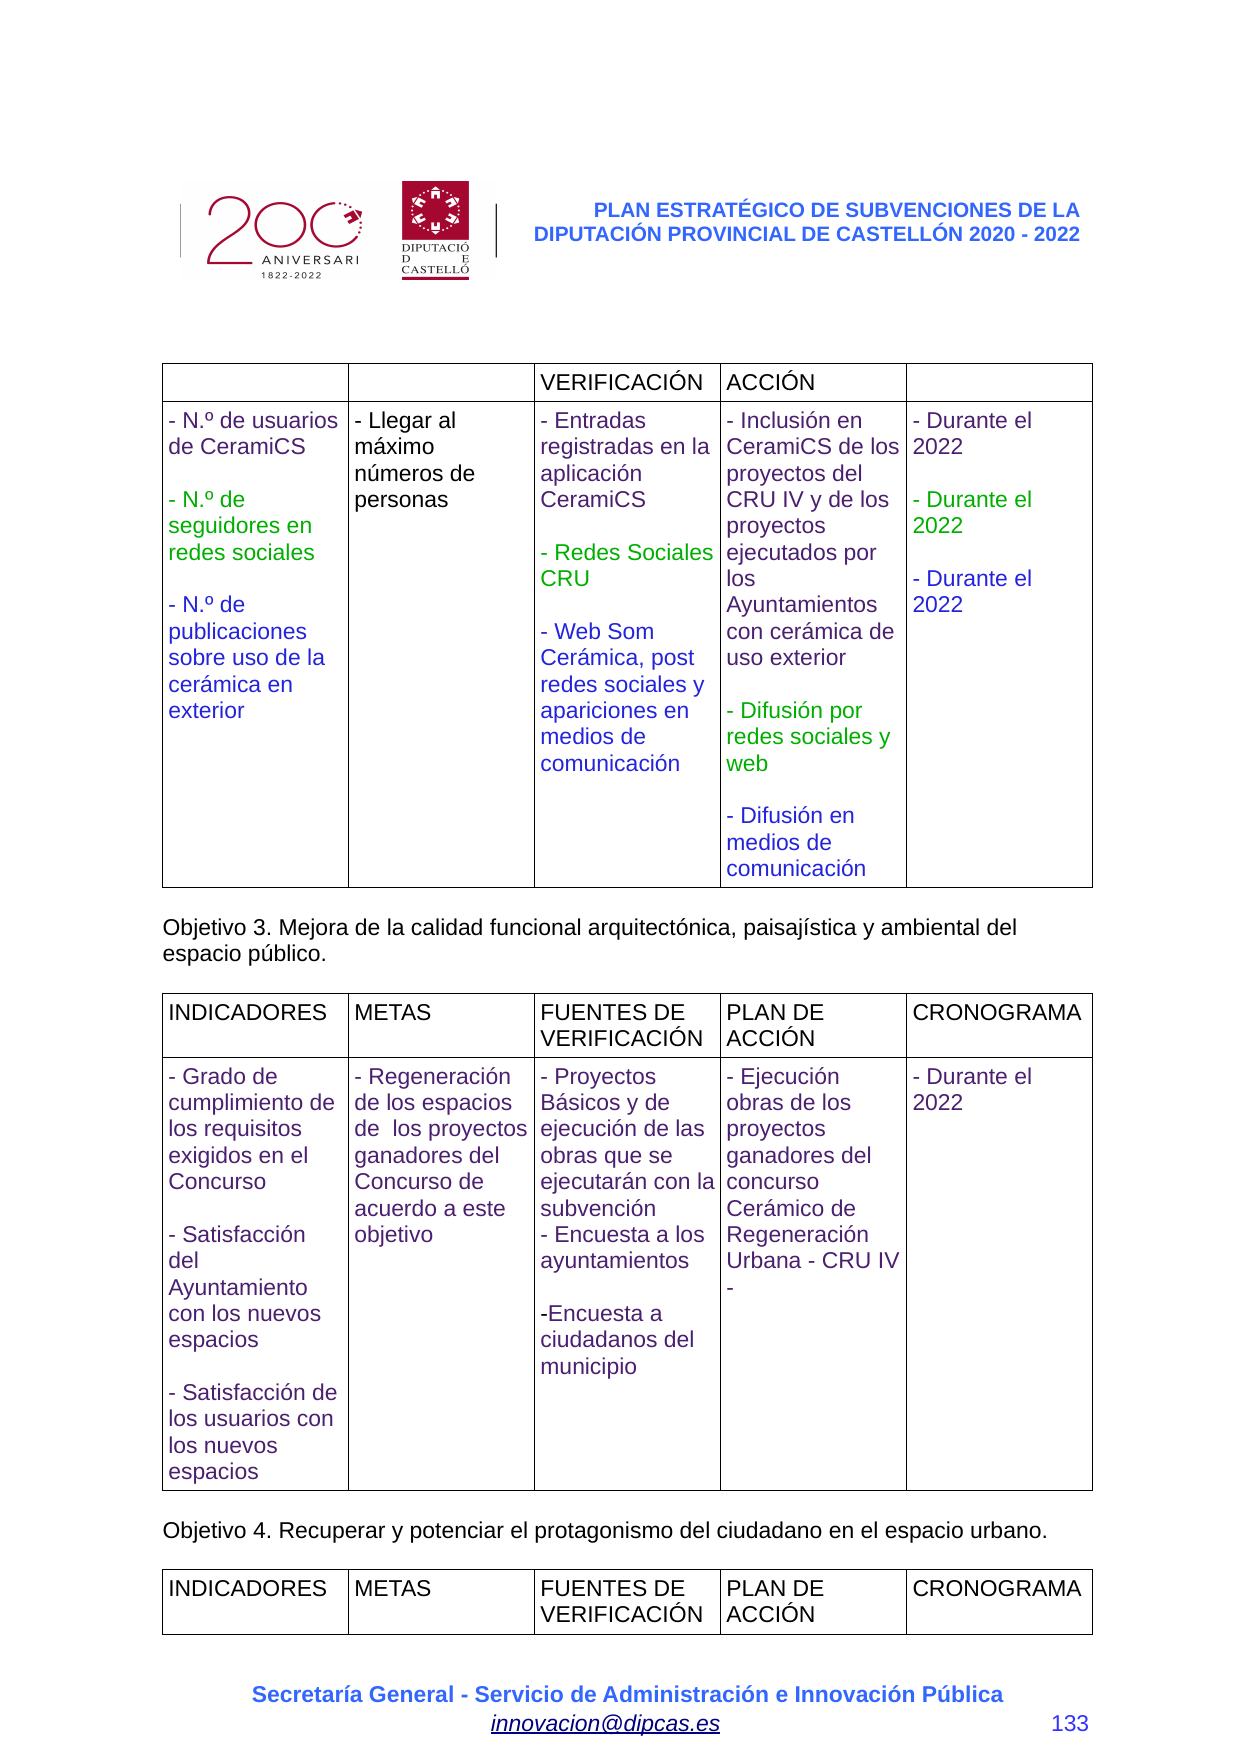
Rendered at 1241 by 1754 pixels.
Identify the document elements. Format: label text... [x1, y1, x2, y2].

table_header METAS [349, 994, 534, 1057]
table_header VERIFICACIÓN [535, 364, 720, 401]
table_cell - Entradas registradas en la aplicación CeramiCS - Redes Sociales CRU - Web Som Cerámica, post redes sociales y apariciones en medios de comunicación [535, 402, 720, 887]
text Objetivo 3. Mejora de la calidad funcional arquitectónica, paisajística y ambiental del espacio público. [162, 913, 1092, 966]
table_cell - Ejecución obras de los proyectos ganadores del concurso Cerámico de Regeneración Urbana - CRU IV - [721, 1058, 906, 1490]
table_cell - Llegar al máximo números de personas [349, 402, 534, 887]
table_cell - Regeneración de los espacios de los proyectos ganadores del Concurso de acuerdo a este objetivo [349, 1058, 534, 1490]
table_cell - Grado de cumplimiento de los requisitos exigidos en el Concurso - Satisfacción del Ayuntamiento con los nuevos espacios - Satisfacción de los usuarios con los nuevos espacios [163, 1058, 348, 1490]
table_header CRONOGRAMA [907, 994, 1092, 1057]
table_header INDICADORES [163, 1570, 348, 1633]
table_header [163, 364, 348, 401]
table_header METAS [349, 1570, 534, 1633]
table_cell - Durante el 2022 - Durante el 2022 - Durante el 2022 [907, 402, 1092, 887]
table_cell - Durante el 2022 [907, 1058, 1092, 1490]
table_header [349, 364, 534, 401]
table_header FUENTES DE VERIFICACIÓN [535, 994, 720, 1057]
table_cell - Inclusión en CeramiCS de los proyectos del CRU IV y de los proyectos ejecutados por los Ayuntamientos con cerámica de uso exterior - Difusión por redes sociales y web - Difusión en medios de comunicación [721, 402, 906, 887]
table_header ACCIÓN [721, 364, 906, 401]
text Objetivo 4. Recuperar y potenciar el protagonismo del ciudadano en el espacio urbano. [162, 1517, 1092, 1543]
table_header PLAN DE ACCIÓN [721, 1570, 906, 1633]
table_header CRONOGRAMA [907, 1570, 1092, 1633]
table_header [907, 364, 1092, 401]
table_header FUENTES DE VERIFICACIÓN [535, 1570, 720, 1633]
table_cell - N.º de usuarios de CeramiCS - N.º de seguidores en redes sociales - N.º de publicaciones sobre uso de la cerámica en exterior [163, 402, 348, 887]
table_header PLAN DE ACCIÓN [721, 994, 906, 1057]
table_header INDICADORES [163, 994, 348, 1057]
picture [180, 181, 497, 280]
table_cell - Proyectos Básicos y de ejecución de las obras que se ejecutarán con la subvención - Encuesta a los ayuntamientos -Encuesta a ciudadanos del municipio [535, 1058, 720, 1490]
